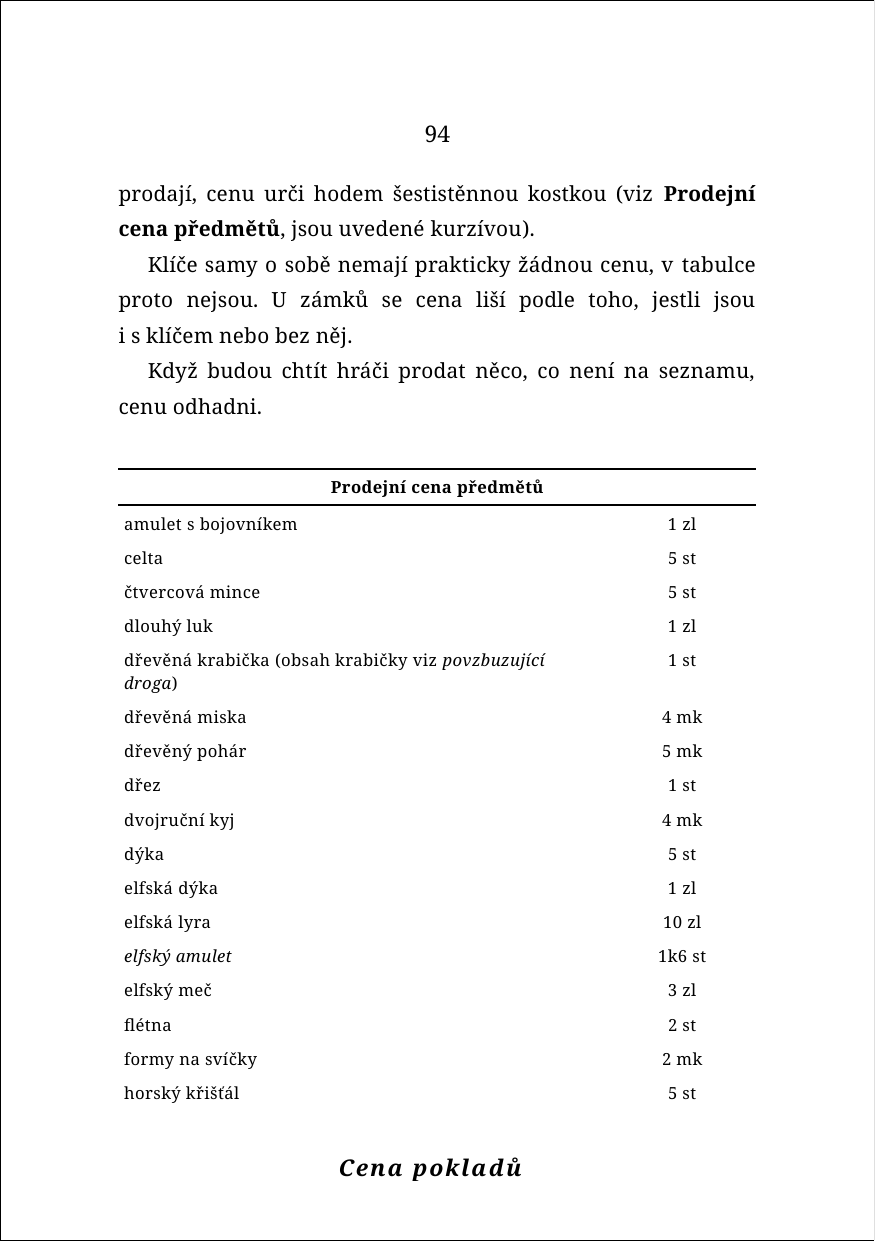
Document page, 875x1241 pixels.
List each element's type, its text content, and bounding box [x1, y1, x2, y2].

table_cell dvojruční kyj [118, 803, 608, 837]
table_cell 1 zl [608, 506, 756, 541]
table_cell flétna [118, 1008, 608, 1042]
table_cell 1 zl [608, 871, 756, 905]
table_cell 1 zl [608, 609, 756, 643]
table_cell 4 mk [608, 700, 756, 734]
table_cell dřevěná miska [118, 700, 608, 734]
text prodají, cenu urči hodem šestistěnnou kostkou (viz Prodejní cena předmětů, jsou uvedené kurzívou). Klíče samy o⁠ sobě nemají prakticky žádnou cenu, v⁠ tabulce proto nejsou. U⁠ zámků se cena liší podle toho, jestli jsou i⁠ s⁠ klíčem nebo bez něj. Když budou chtít hráči prodat něco, co není na seznamu, cenu odhadni. [118, 179, 756, 421]
table_cell horský křišťál [118, 1076, 608, 1110]
table_cell formy na svíčky [118, 1042, 608, 1076]
table_cell dřez [118, 768, 608, 802]
table_cell elfská dýka [118, 871, 608, 905]
table_cell celta [118, 541, 608, 575]
table_cell 5 st [608, 837, 756, 871]
table_cell 10 zl [608, 905, 756, 939]
table_cell 1 st [608, 768, 756, 802]
table_cell čtvercová mince [118, 575, 608, 609]
table_cell 5 st [608, 575, 756, 609]
table_cell 3 zl [608, 973, 756, 1007]
table_header Prodejní cena předmětů [118, 470, 756, 504]
table_cell 2 mk [608, 1042, 756, 1076]
table_cell 4 mk [608, 803, 756, 837]
table_cell 5 mk [608, 734, 756, 768]
table_cell dřevěná krabička (obsah krabičky viz povzbuzující droga) [118, 643, 608, 700]
table_cell 5 st [608, 541, 756, 575]
table_cell dýka [118, 837, 608, 871]
table_cell elfská lyra [118, 905, 608, 939]
table_cell dřevěný pohár [118, 734, 608, 768]
table_cell 1k6 st [608, 939, 756, 973]
table_cell elfský meč [118, 973, 608, 1007]
table_cell elfský amulet [118, 939, 608, 973]
table_cell 2 st [608, 1008, 756, 1042]
table_cell 5 st [608, 1076, 756, 1110]
table_cell amulet s⁠ bojovníkem [118, 506, 608, 541]
table_cell 1 st [608, 643, 756, 700]
table_cell dlouhý luk [118, 609, 608, 643]
